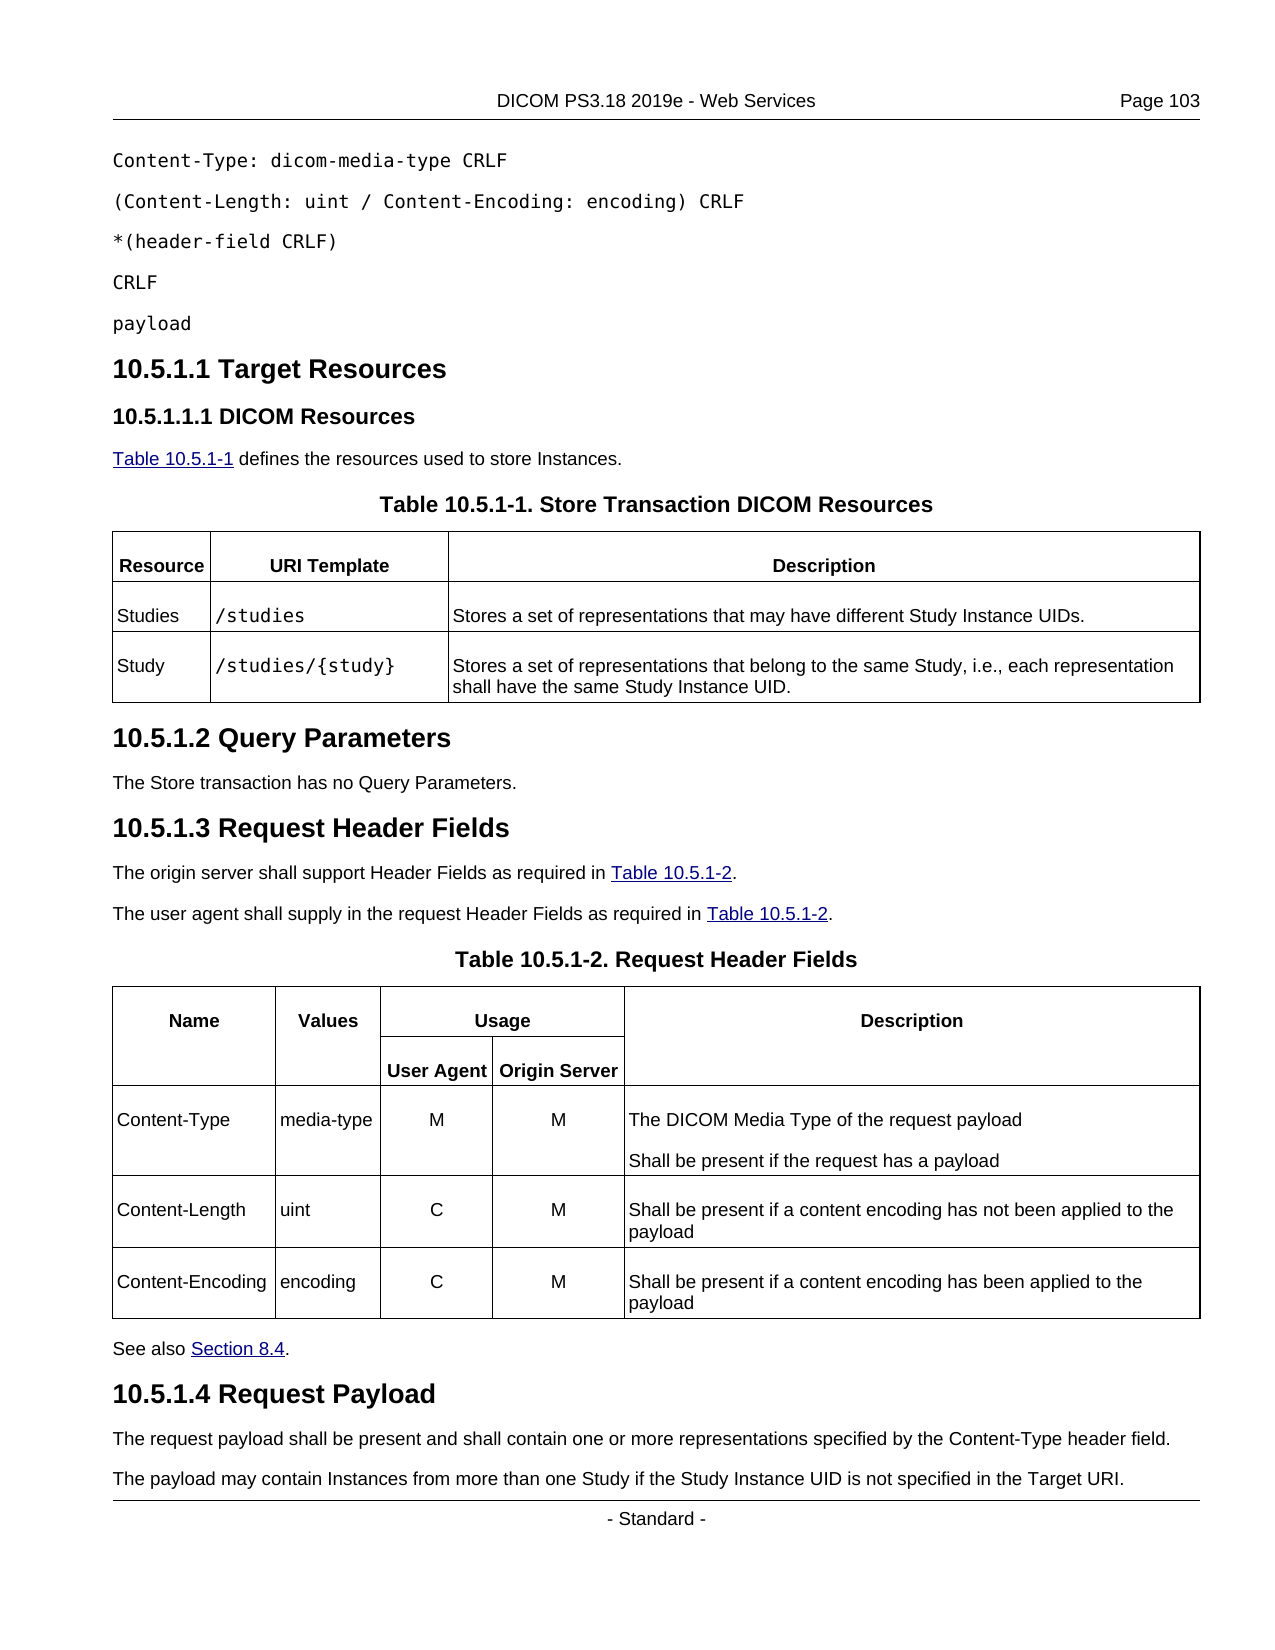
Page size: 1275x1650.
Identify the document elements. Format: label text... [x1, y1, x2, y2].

text 10.5.1.4 Request Payload [112, 1378, 1200, 1409]
text 10.5.1.1 Target Resources [112, 353, 1200, 384]
table_cell C [381, 1248, 492, 1318]
table_cell The DICOM Media Type of the request payload Shall be present if the request has a payload [625, 1086, 1199, 1175]
text The payload may contain Instances from more than one Study if the Study Instance UID is not specified in the Target URI. [112, 1468, 1200, 1490]
table_header Usage [381, 987, 624, 1036]
table_header Description [449, 532, 1199, 581]
table_header Resource [113, 532, 210, 581]
table_header Description [625, 987, 1199, 1085]
table_cell Content-Encoding [113, 1248, 275, 1318]
table_cell Shall be present if a content encoding has been applied to the payload [625, 1248, 1199, 1318]
table_cell M [381, 1086, 492, 1175]
table_header URI Template [211, 532, 448, 581]
text Content-Type: dicom-media-type CRLF [112, 150, 1200, 172]
table_cell Origin Server [493, 1037, 624, 1085]
table_cell User Agent [381, 1037, 492, 1085]
table_header Values [276, 987, 380, 1085]
table_cell media-type [276, 1086, 380, 1175]
text The user agent shall supply in the request Header Fields as required in Table 10.5.1-2. [112, 902, 1200, 924]
text Table 10.5.1-1 defines the resources used to store Instances. [112, 448, 1200, 469]
table_cell Study [113, 632, 210, 702]
table_cell M [493, 1176, 624, 1247]
text 10.5.1.3 Request Header Fields [112, 812, 1200, 843]
table_cell C [381, 1176, 492, 1247]
text Table 10.5.1-2. Request Header Fields [112, 947, 1200, 972]
text The Store transaction has no Query Parameters. [112, 772, 1200, 793]
table_cell Shall be present if a content encoding has not been applied to the payload [625, 1176, 1199, 1247]
table_cell Content-Length [113, 1176, 275, 1247]
text 10.5.1.1.1 DICOM Resources [112, 403, 1200, 429]
table_cell Stores a set of representations that may have different Study Instance UIDs. [449, 582, 1199, 631]
table_cell Content-Type [113, 1086, 275, 1175]
table_cell M [493, 1086, 624, 1175]
table_cell M [493, 1248, 624, 1318]
table_cell Stores a set of representations that belong to the same Study, i.e., each representation shall have the same Study Instance UID. [449, 632, 1199, 702]
text 10.5.1.2 Query Parameters [112, 722, 1200, 753]
table_cell /studies [211, 582, 448, 631]
table_cell /studies/{study} [211, 632, 448, 702]
text CRLF [112, 272, 1200, 294]
table_header Name [113, 987, 275, 1085]
text payload [112, 312, 1200, 334]
table_cell uint [276, 1176, 380, 1247]
text (Content-Length: uint / Content-Encoding: encoding) CRLF [112, 191, 1200, 212]
text The request payload shall be present and shall contain one or more representations specified by the Content-Type header field. [112, 1428, 1200, 1449]
text The origin server shall support Header Fields as required in Table 10.5.1-2. [112, 862, 1200, 884]
table_cell encoding [276, 1248, 380, 1318]
text Table 10.5.1-1. Store Transaction DICOM Resources [112, 492, 1200, 518]
text See also Section 8.4. [112, 1338, 1200, 1359]
text *(header-field CRLF) [112, 231, 1200, 253]
table_cell Studies [113, 582, 210, 631]
